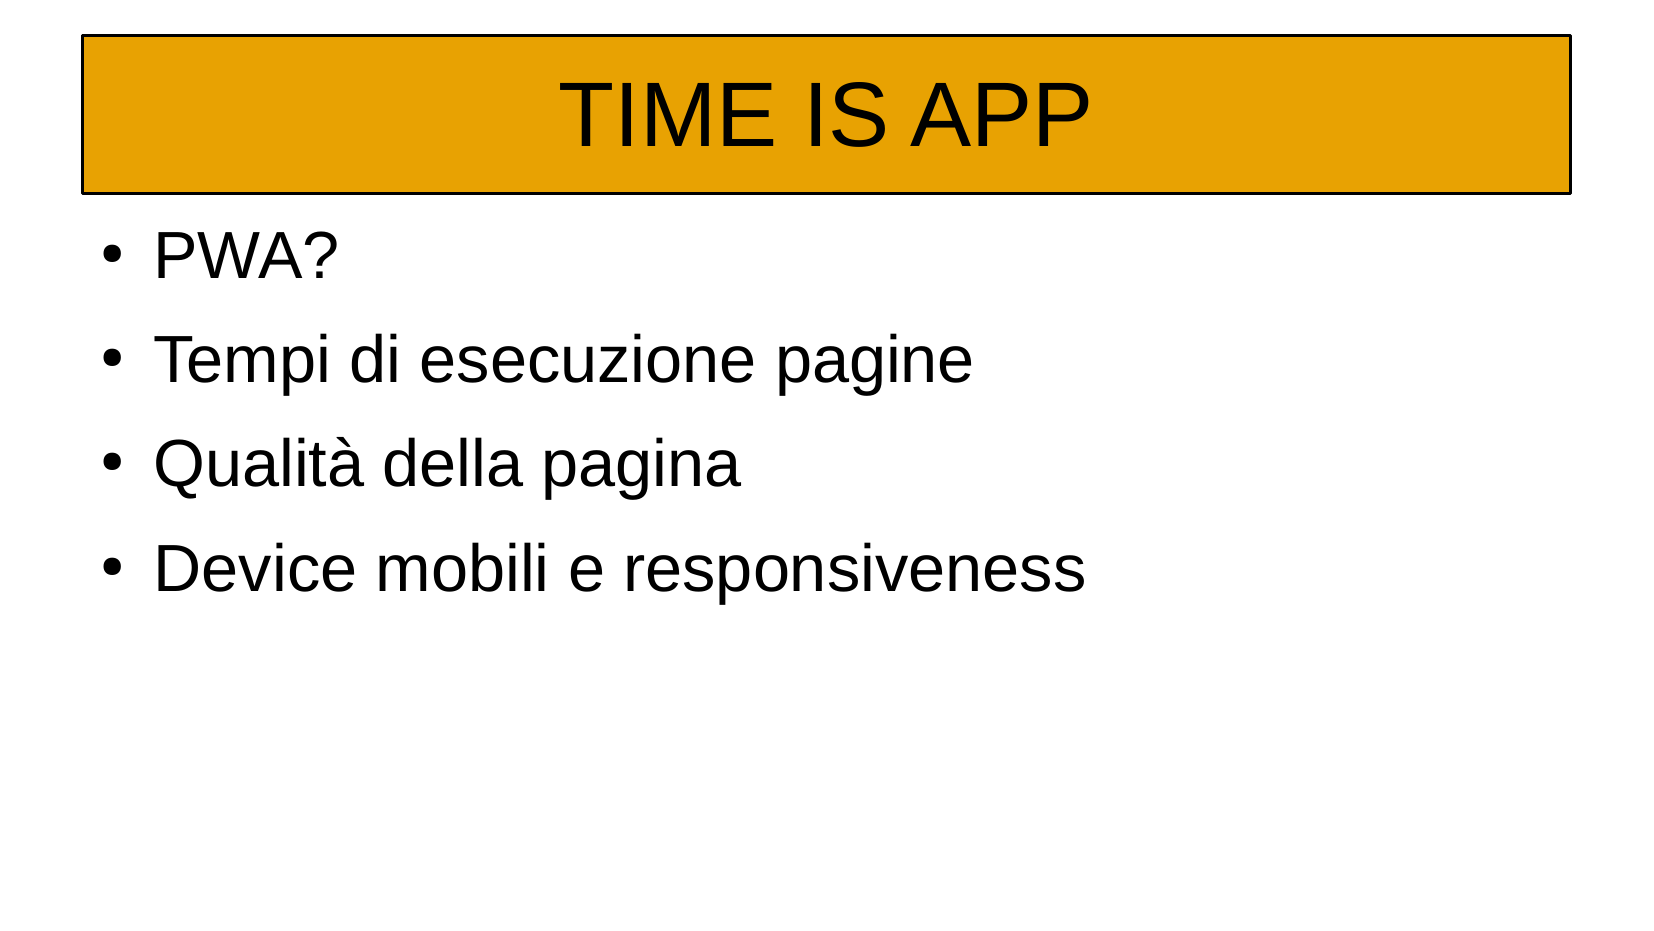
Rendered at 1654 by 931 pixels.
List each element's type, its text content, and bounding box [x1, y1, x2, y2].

title TIME IS APP [82, 35, 1571, 194]
list PWA? Tempi di esecuzione pagine Qualità della pagina Device mobili e responsiveness [82, 217, 1571, 758]
